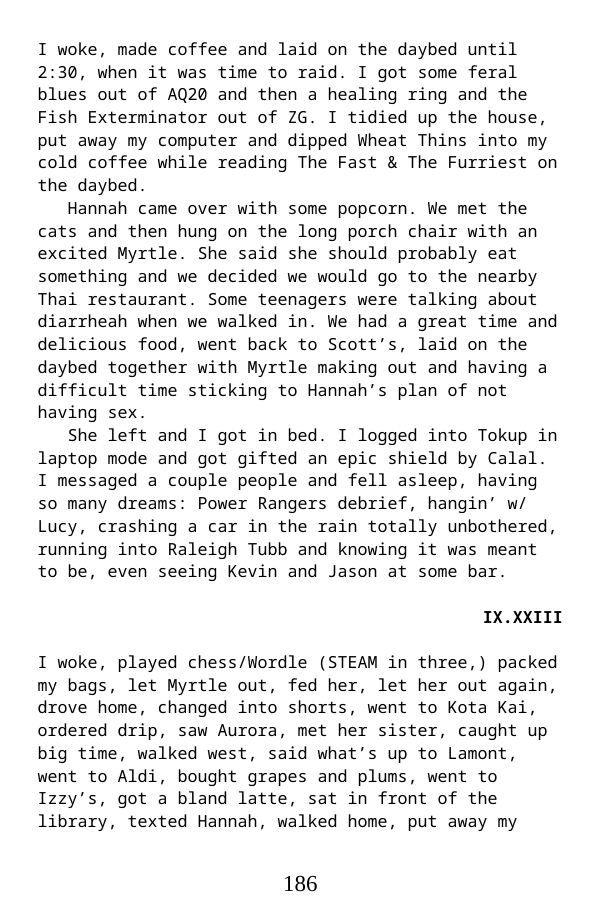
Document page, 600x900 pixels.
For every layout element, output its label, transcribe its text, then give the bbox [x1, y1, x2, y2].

text IX.XXIII [37, 605, 562, 628]
text I woke, made coffee and laid on the daybed until 2:30, when it was time to raid. I got some feral blues out of AQ20 and then a healing ring and the Fish Exterminator out of ZG. I tidied up the house, put away my computer and dipped Wheat Thins into my cold coffee while reading The Fast & The Furriest on the daybed. [37, 37, 562, 196]
text She left and I got in bed. I logged into Tokup in laptop mode and got gifted an epic shield by Calal. I messaged a couple people and fell asleep, having so many dreams: Power Rangers debrief, hangin’ w/ Lucy, crashing a car in the rain totally unbothered, running into Raleigh Tubb and knowing it was meant to be, even seeing Kevin and Jason at some bar. [37, 423, 562, 582]
text I woke, played chess/Wordle (STEAM in three,) packed my bags, let Myrtle out, fed her, let her out again, drove home, changed into shorts, went to Kota Kai, ordered drip, saw Aurora, met her sister, caught up big time, walked west, said what’s up to Lamont, went to Aldi, bought grapes and plums, went to Izzy’s, got a bland latte, sat in front of the library, texted Hannah, walked home, put away my [37, 651, 562, 832]
text Hannah came over with some popcorn. We met the cats and then hung on the long porch chair with an excited Myrtle. She said she should probably eat something and we decided we would go to the nearby Thai restaurant. Some teenagers were talking about diarrheah when we walked in. We had a great time and delicious food, went back to Scott’s, laid on the daybed together with Myrtle making out and having a difficult time sticking to Hannah’s plan of not having sex. [37, 196, 562, 423]
